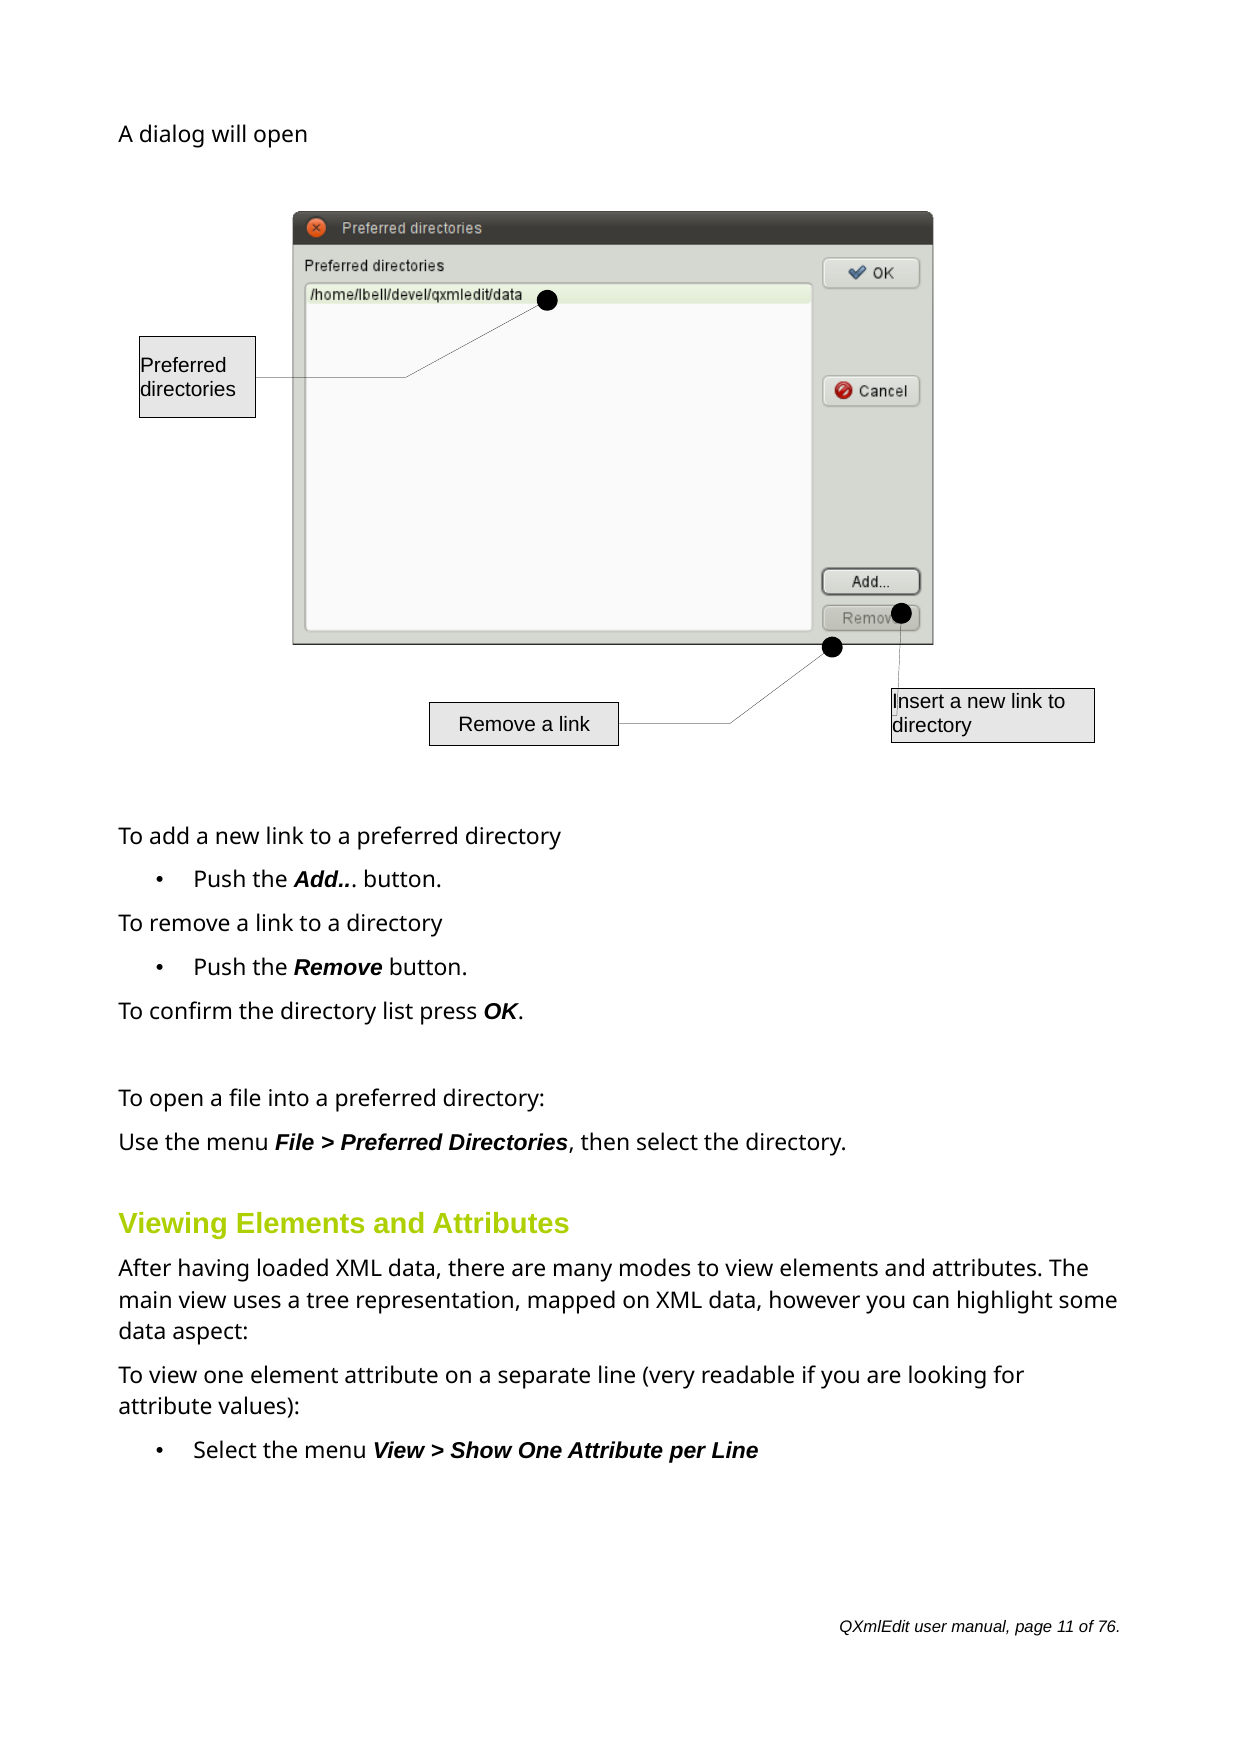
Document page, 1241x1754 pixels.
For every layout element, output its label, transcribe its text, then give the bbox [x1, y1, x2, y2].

text To confirm the directory list press OK. [118, 995, 1122, 1026]
subtitle Viewing Elements and Attributes [118, 1206, 1122, 1240]
text To open a file into a preferred directory: [118, 1082, 1122, 1113]
text To add a new link to a preferred directory [118, 820, 1122, 851]
list Push the Remove button. [156, 951, 1122, 982]
list Select the menu View > Show One Attribute per Line [156, 1433, 1122, 1465]
text Use the menu File > Preferred Directories, then select the directory. [118, 1126, 1122, 1157]
picture [292, 211, 934, 645]
text A dialog will open [118, 118, 1122, 149]
text To view one element attribute on a separate line (very readable if you are looking for attribute values): [118, 1358, 1122, 1421]
text To remove a link to a directory [118, 907, 1122, 938]
list Push the Add... button. [156, 863, 1122, 895]
text After having loaded XML data, there are many modes to view elements and attributes. The main view uses a tree representation, mapped on XML data, however you can highlight some data aspect: [118, 1252, 1122, 1346]
